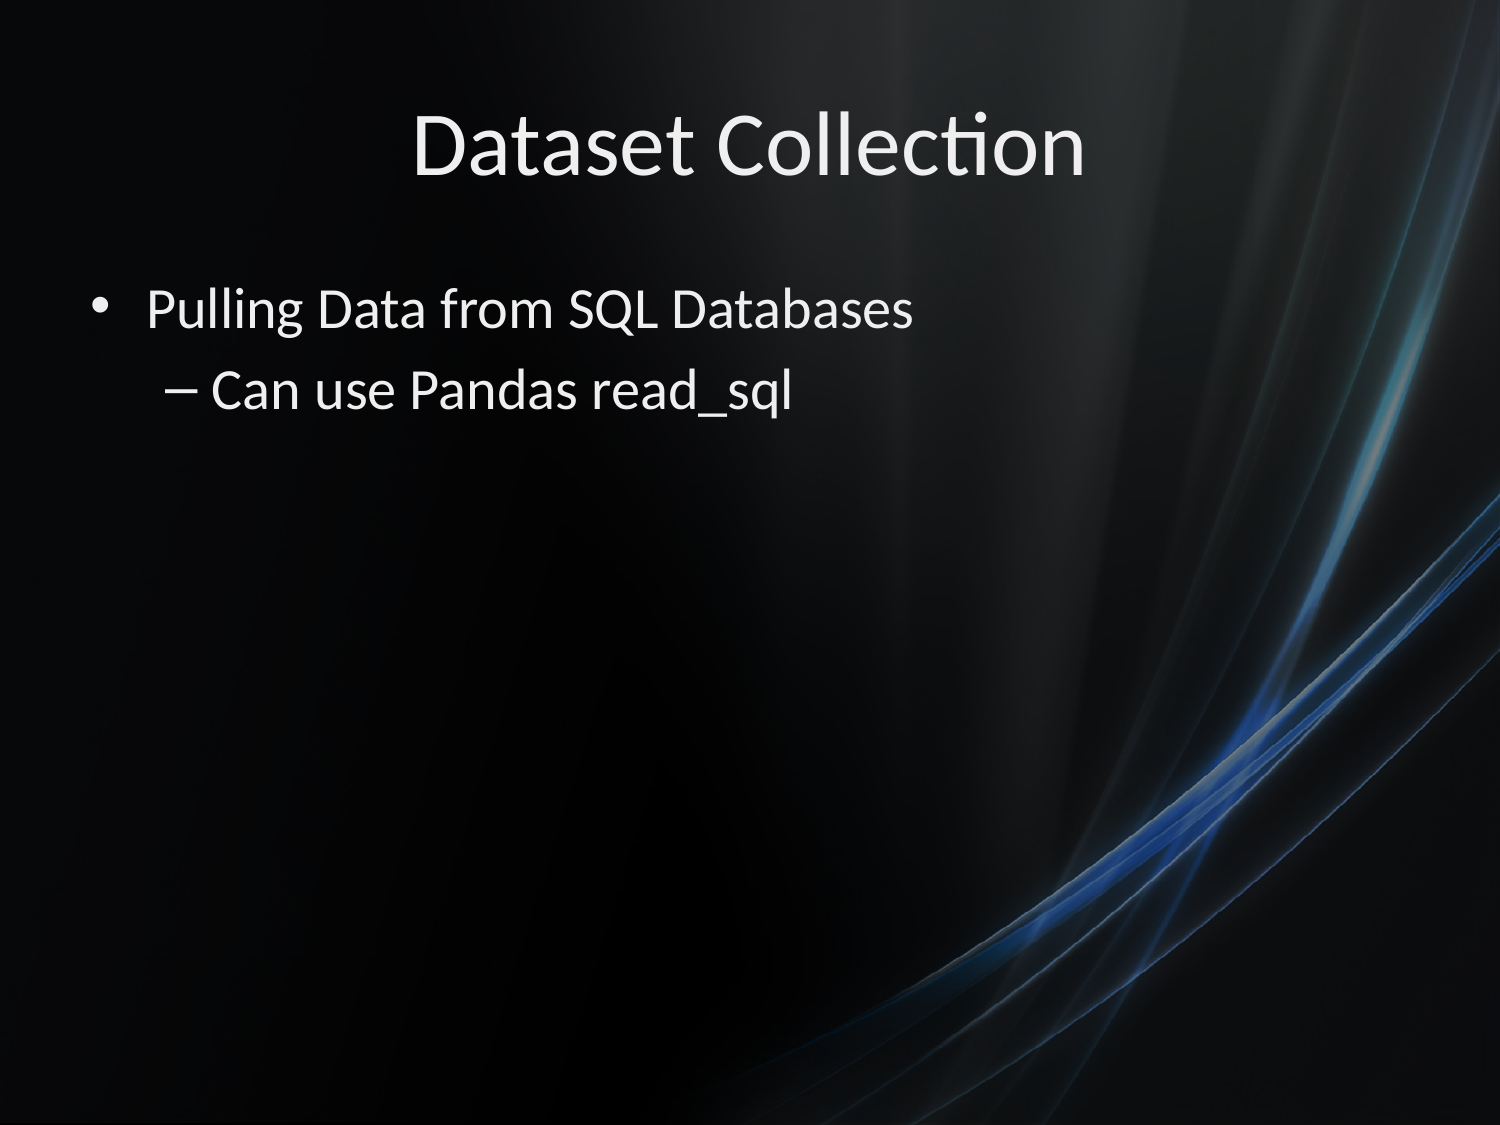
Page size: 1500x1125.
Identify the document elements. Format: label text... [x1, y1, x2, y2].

picture [0, 0, 1500, 1125]
list Pulling Data from SQL Databases Can use Pandas read_sql [75, 262, 1425, 1005]
title Dataset Collection [75, 45, 1425, 233]
